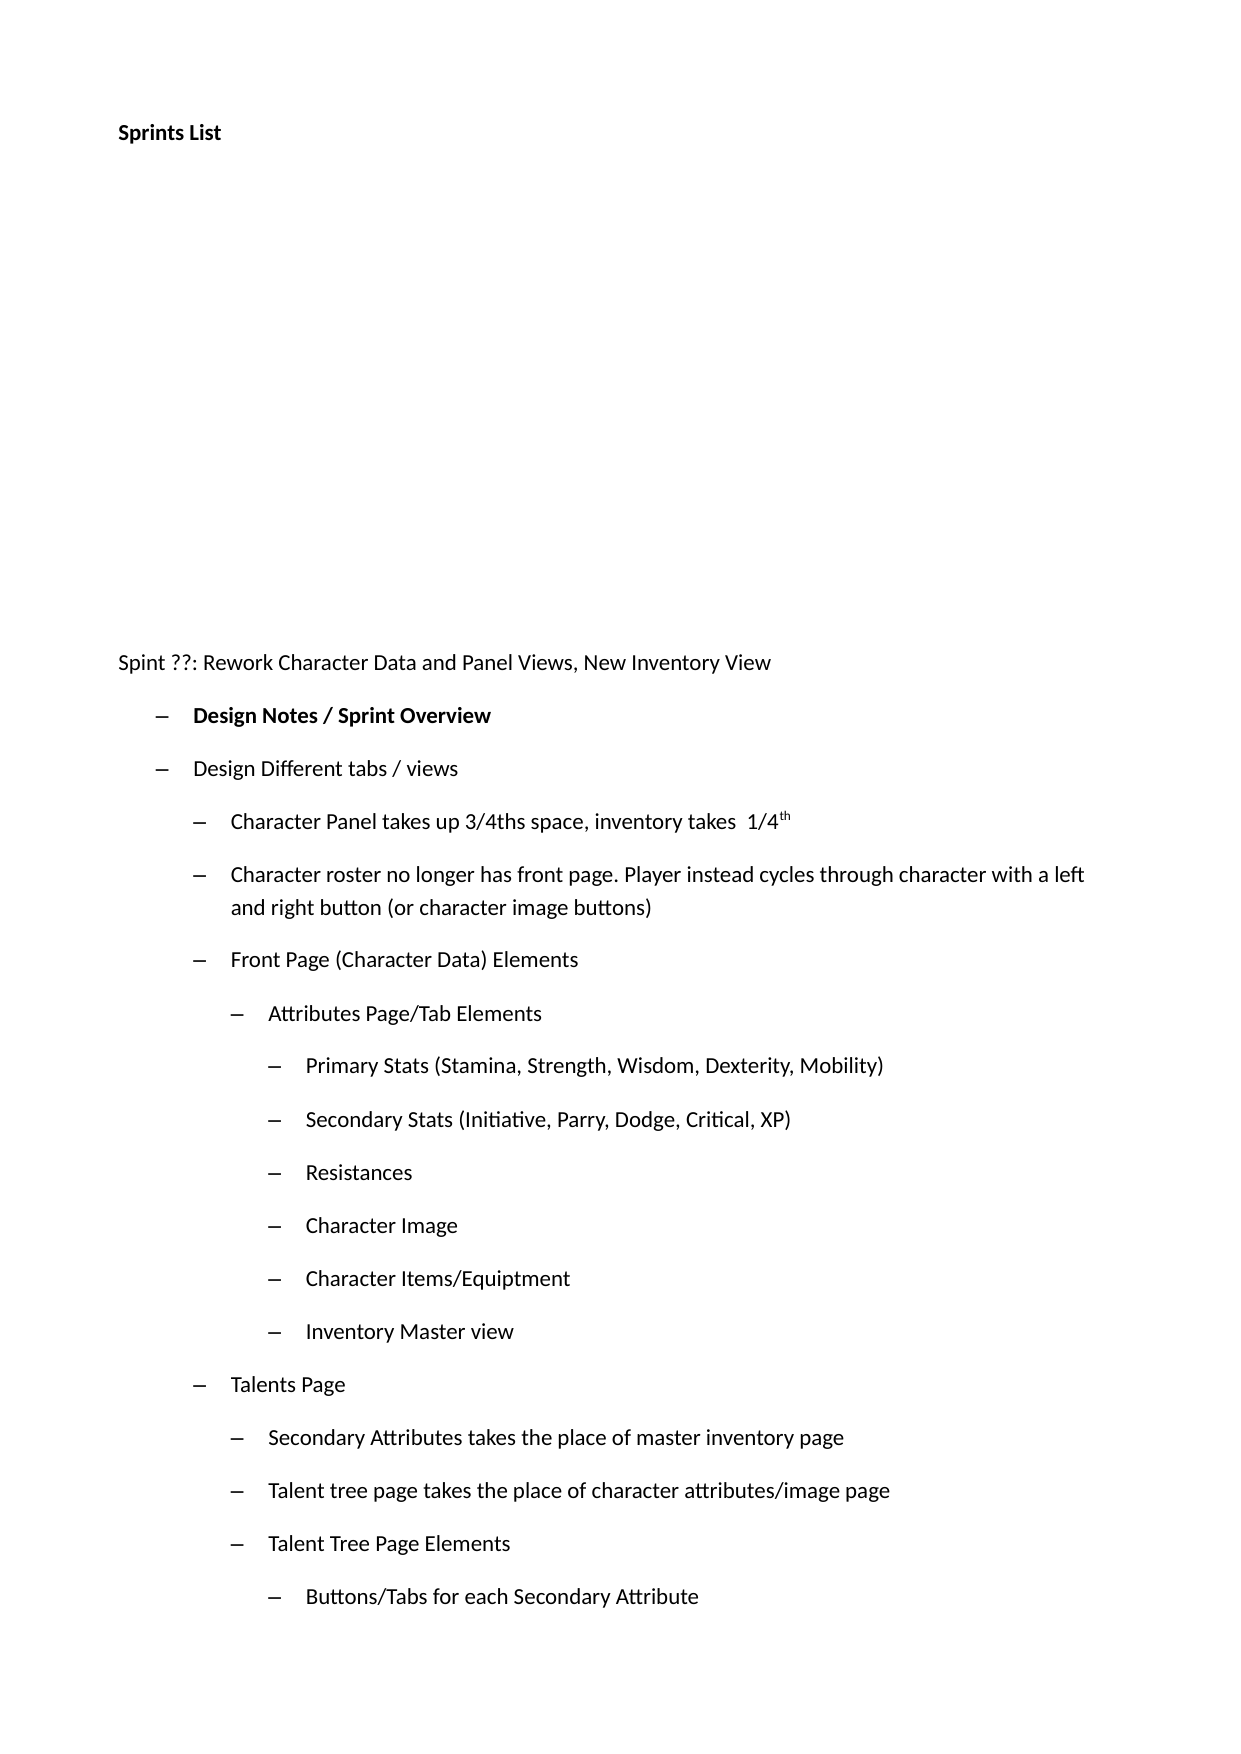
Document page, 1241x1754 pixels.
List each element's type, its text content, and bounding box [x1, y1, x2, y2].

list Inventory Master view [268, 1317, 1122, 1345]
list Primary Stats (Stamina, Strength, Wisdom, Dexterity, Mobility) [268, 1052, 1122, 1080]
list Character Panel takes up 3/4ths space, inventory takes 1/4th [193, 807, 1122, 835]
list Character Image [268, 1211, 1122, 1239]
list Front Page (Character Data) Elements [193, 946, 1122, 974]
list Character Items/Equiptment [268, 1264, 1122, 1292]
text Sprints List [118, 118, 1122, 146]
list Secondary Attributes takes the place of master inventory page [231, 1423, 1122, 1451]
list Design Different tabs / views [156, 754, 1122, 782]
text Spint ??: Rework Character Data and Panel Views, New Inventory View [118, 648, 1122, 676]
list Talent Tree Page Elements [231, 1529, 1122, 1557]
list Talent tree page takes the place of character attributes/image page [231, 1476, 1122, 1504]
list Design Notes / Sprint Overview [156, 701, 1122, 729]
list Secondary Stats (Initiative, Parry, Dodge, Critical, XP) [268, 1105, 1122, 1133]
list Character roster no longer has front page. Player instead cycles through character with a left and right button (or character image buttons) [193, 860, 1122, 921]
list Talents Page [193, 1370, 1122, 1398]
list Attributes Page/Tab Elements [231, 999, 1122, 1027]
list Buttons/Tabs for each Secondary Attribute [268, 1582, 1122, 1610]
list Resistances [268, 1158, 1122, 1186]
